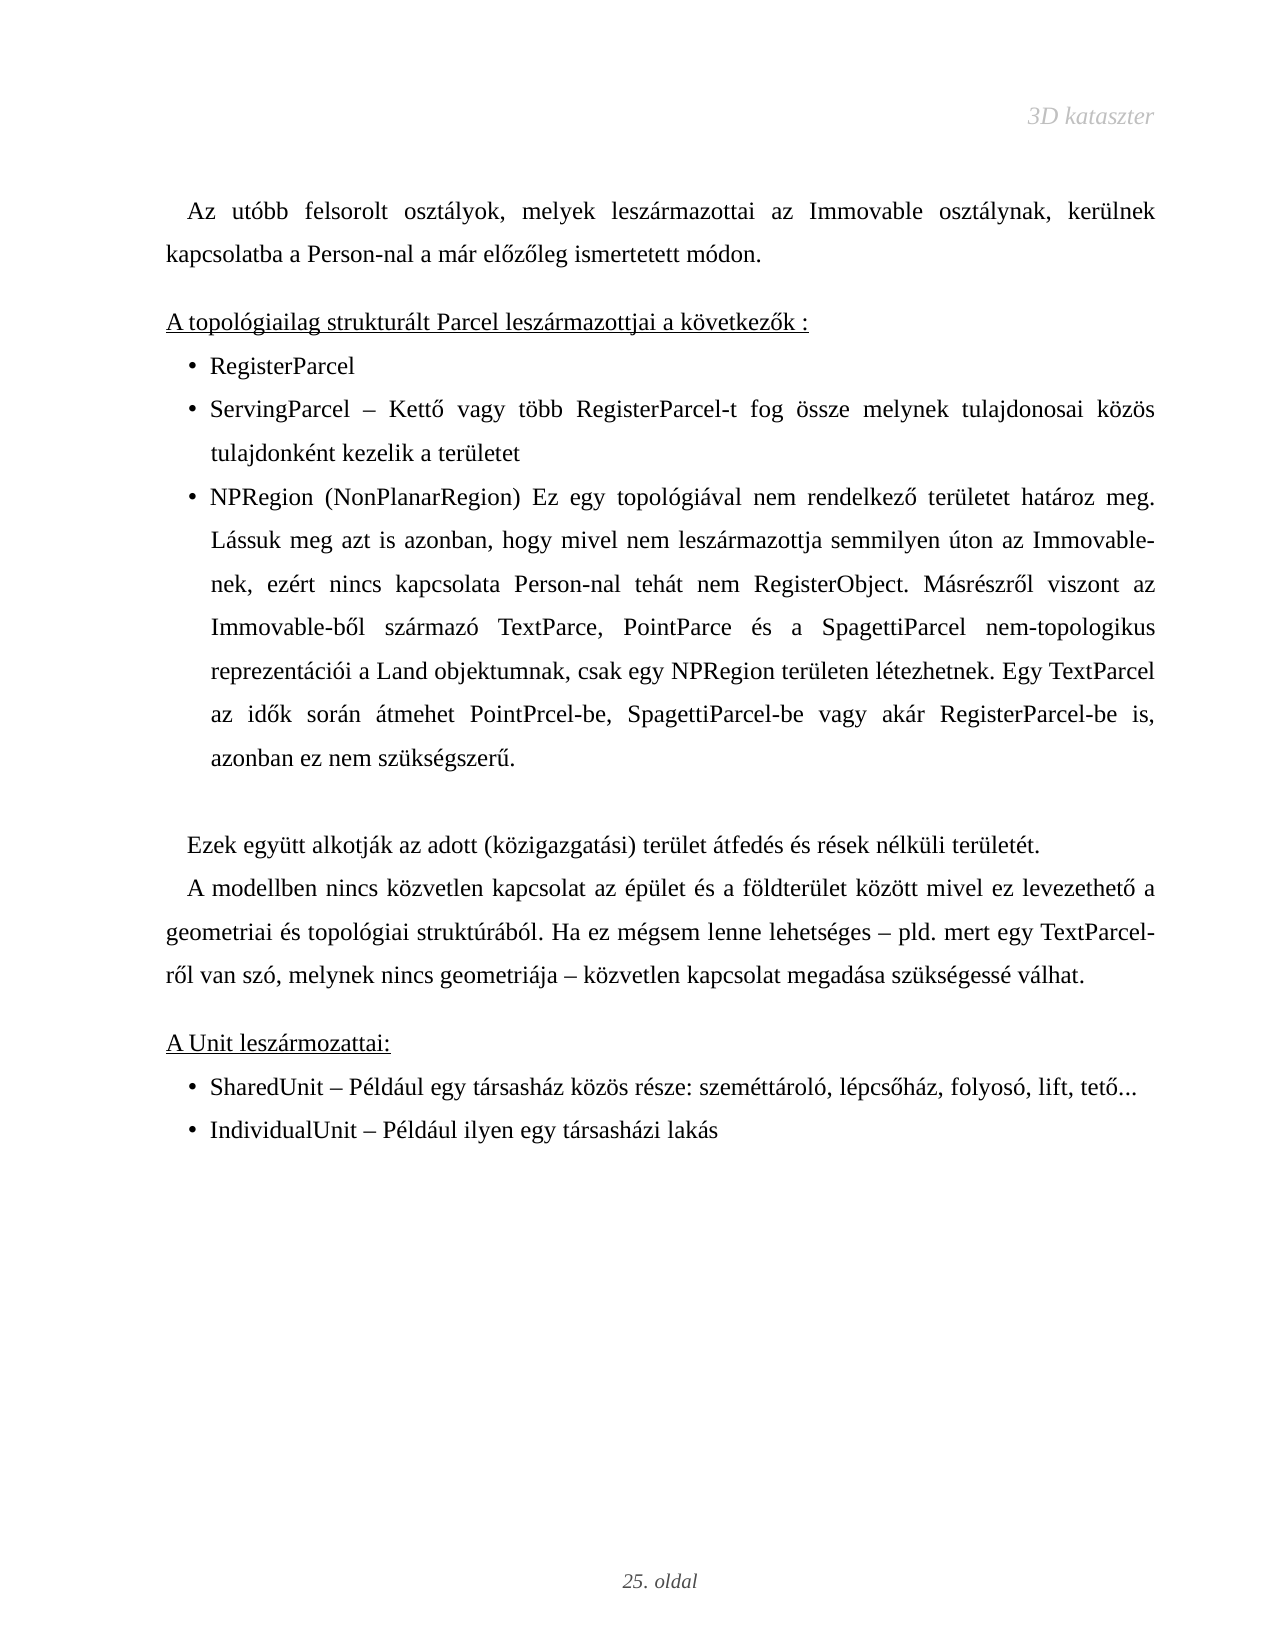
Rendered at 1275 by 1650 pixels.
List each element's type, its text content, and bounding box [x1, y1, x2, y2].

list NPRegion (NonPlanarRegion) Ez egy topológiával nem rendelkező területet határoz meg. Lássuk meg azt is azonban, hogy mivel nem leszármazottja semmilyen úton az Immovable-nek, ezért nincs kapcsolata Person-nal tehát nem RegisterObject. Másrészről viszont az Immovable-ből származó TextParce, PointParce és a SpagettiParcel nem-topologikus reprezentációi a Land objektumnak, csak egy NPRegion területen létezhetnek. Egy TextParcel az idők során átmehet PointPrcel-be, SpagettiParcel-be vagy akár RegisterParcel-be is, azonban ez nem szükségszerű. [188, 481, 1156, 772]
list IndividualUnit – Például ilyen egy társasházi lakás [188, 1115, 1156, 1144]
list ServingParcel – Kettő vagy több RegisterParcel-t fog össze melynek tulajdonosai közös tulajdonként kezelik a területet [188, 394, 1156, 467]
text A modellben nincs közvetlen kapcsolat az épület és a földterület között mivel ez levezethető a geometriai és topológiai struktúrából. Ha ez mégsem lenne lehetséges – pld. mert egy TextParcel-ről van szó, melynek nincs geometriája – közvetlen kapcsolat megadása szükségessé válhat. [166, 873, 1156, 989]
text A Unit leszármozattai: [166, 1028, 1156, 1057]
list RegisterParcel [188, 351, 1156, 380]
text A topológiailag strukturált Parcel leszármazottjai a következők : [166, 307, 1156, 336]
list SharedUnit – Például egy társasház közös része: szeméttároló, lépcsőház, folyosó, lift, tető... [188, 1072, 1156, 1101]
text Az utóbb felsorolt osztályok, melyek leszármazottai az Immovable osztálynak, kerülnek kapcsolatba a Person-nal a már előzőleg ismertetett módon. [166, 196, 1156, 268]
text Ezek együtt alkotják az adott (közigazgatási) terület átfedés és rések nélküli területét. [166, 830, 1156, 859]
